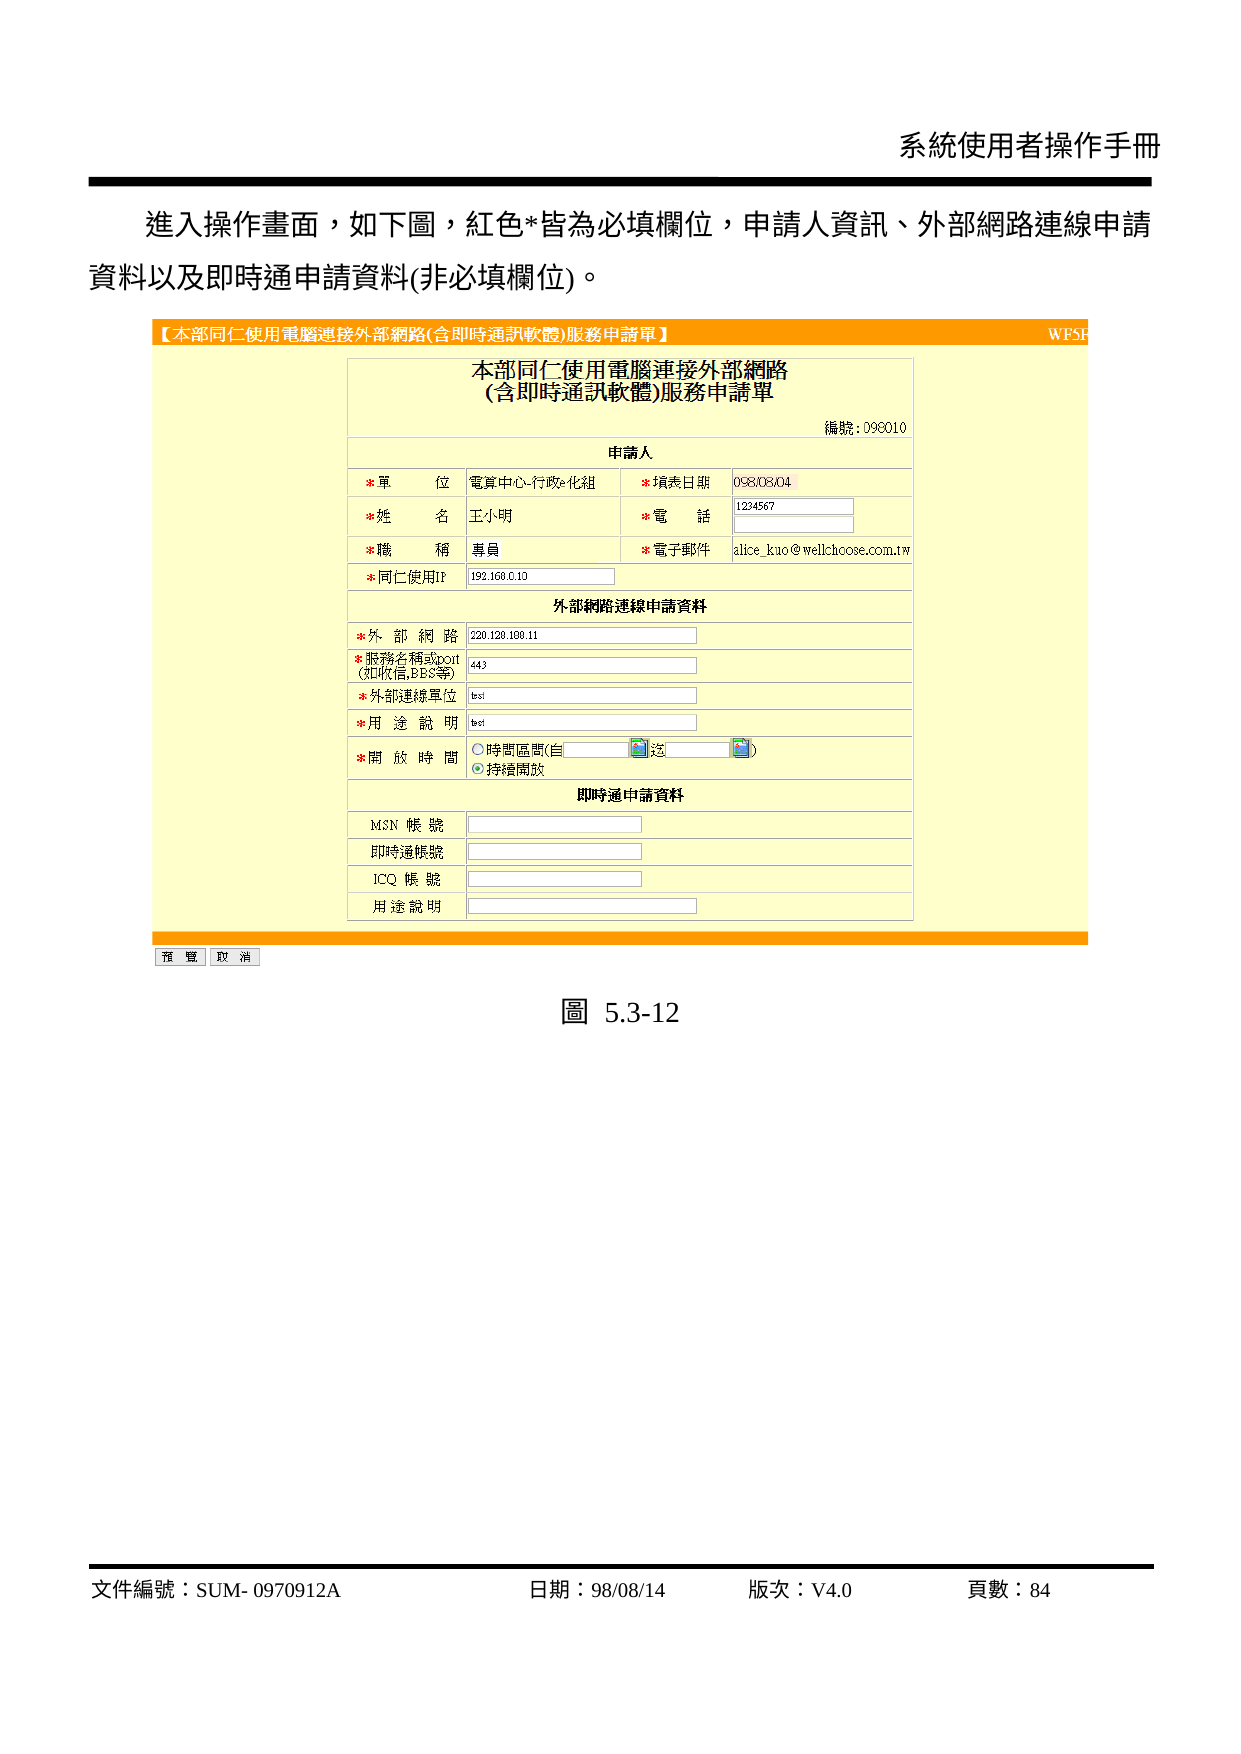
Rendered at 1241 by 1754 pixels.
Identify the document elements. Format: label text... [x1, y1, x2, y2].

text 圖 5.3‑12 [89, 989, 1152, 1031]
text 進入操作畫面，如下圖，紅色*皆為必填欄位，申請人資訊、外部網路連線申請資料以及即時通申請資料(非必填欄位)。 [89, 202, 1152, 297]
